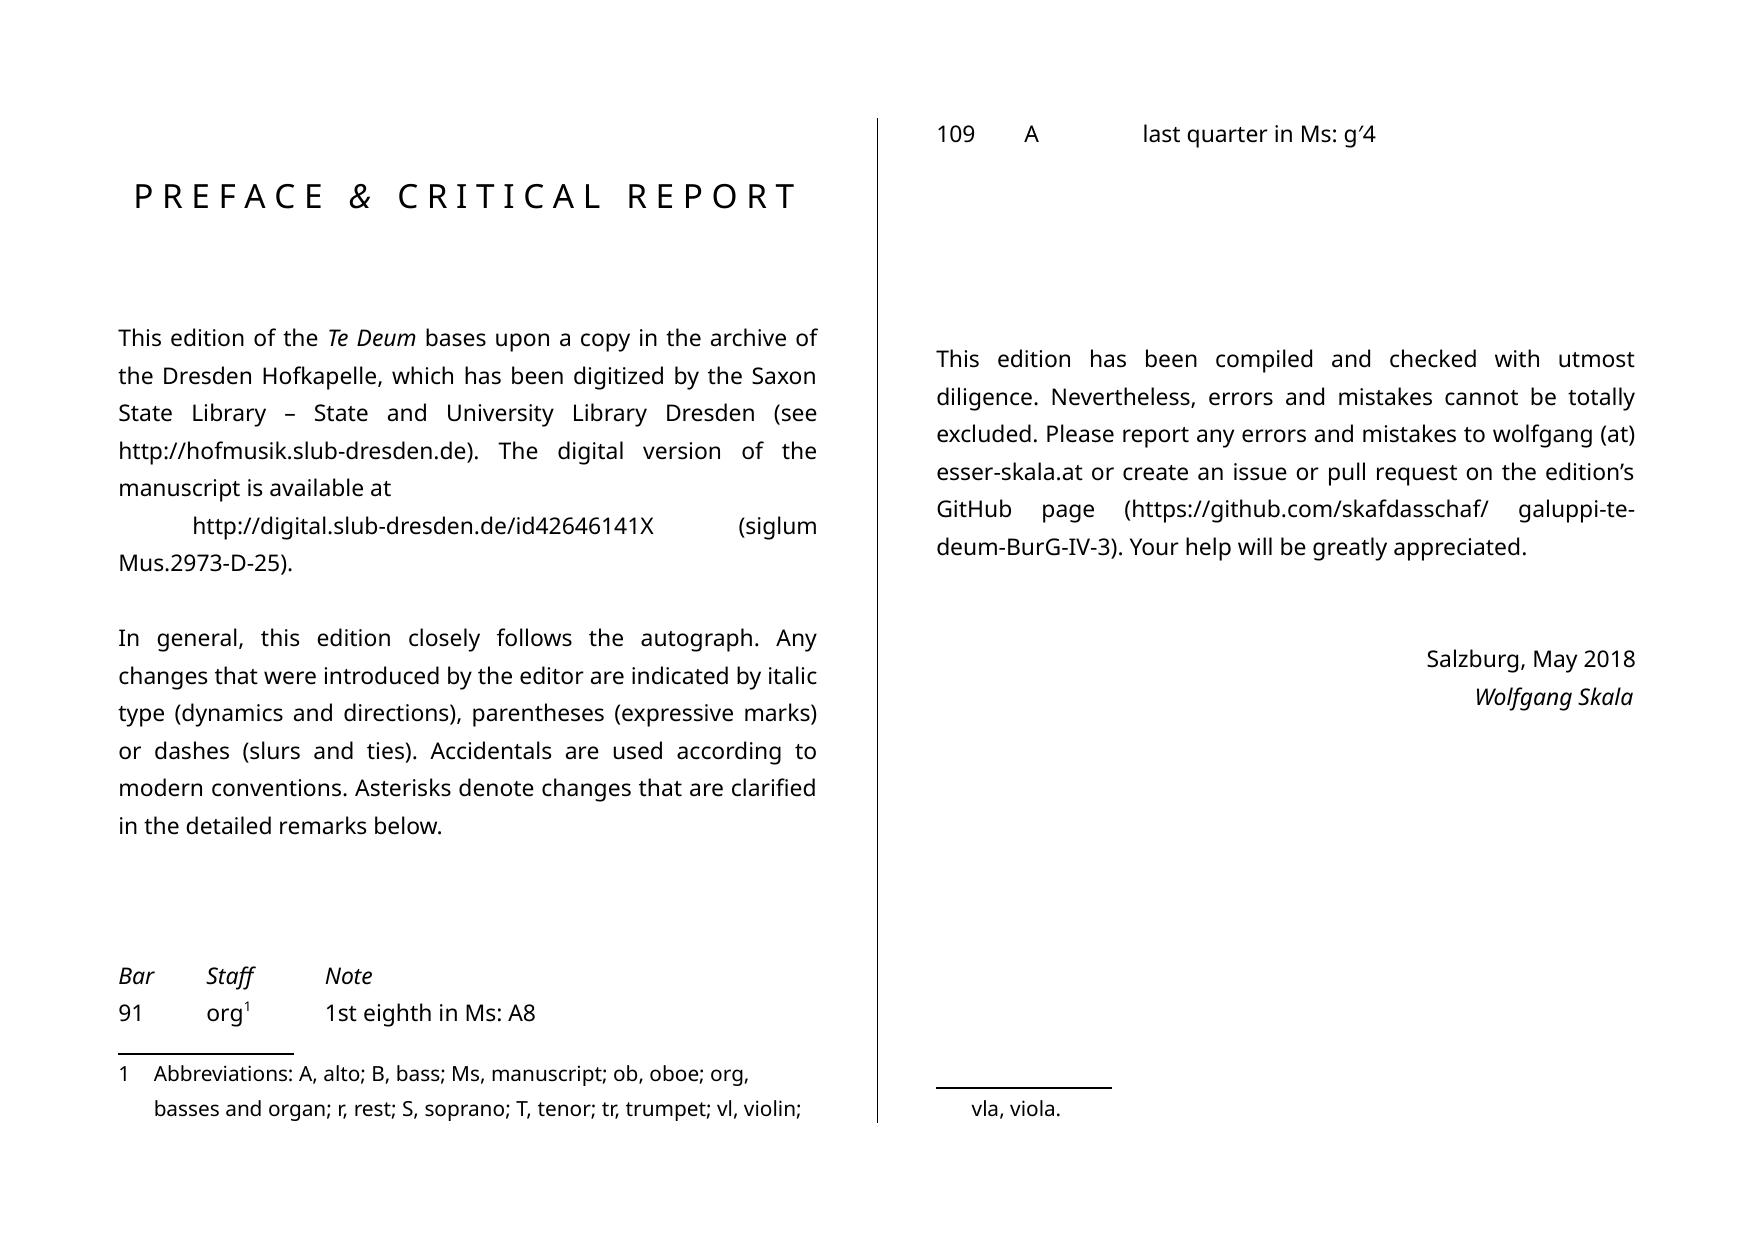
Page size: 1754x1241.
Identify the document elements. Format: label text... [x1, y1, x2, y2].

text This edition of the Te Deum bases upon a copy in the archive of the Dresden Hofkapelle, which has been digitized by the Saxon State Library – State and University Library Dresden (see http://hofmusik.slub-dresden.de). The digital version of the manuscript is available at [118, 322, 818, 504]
text In general, this edition closely follows the autograph. Any changes that were introduced by the editor are indicated by italic type (dynamics and directions), parentheses (expressive marks) or dashes (slurs and ties). Accidentals are used according to modern conventions. Asterisks denote changes that are clarified in the detailed remarks below. [118, 622, 818, 841]
text vla, viola. [936, 1094, 1636, 1122]
text Abbreviations: A, alto; B, bass; Ms, manuscript; ob, oboe; org, basses and organ; r, rest; S, soprano; T, tenor; tr, trumpet; vl, violin; [118, 1059, 818, 1122]
text Salzburg, May 2018 Wolfgang Skala [936, 643, 1636, 712]
text Bar Staff Note 91 org 1st eighth in Ms: A8 [118, 960, 818, 1029]
text 109 A last quarter in Ms: g′4 [936, 118, 1636, 299]
text P R E F A C E & C R I T I C A L R E P O R T [118, 173, 818, 218]
text http://digital.slub-dresden.de/id42646141X (siglum Mus.2973-D-25). [118, 510, 818, 579]
text This edition has been compiled and checked with utmost diligence. Nevertheless, errors and mistakes cannot be totally excluded. Please report any errors and mistakes to wolfgang (at) esser-skala.at or create an issue or pull request on the edition’s GitHub page (https://github.com/skafdasschaf/ galuppi-te-deum-BurG-IV-3). Your help will be greatly appreciated. [936, 343, 1636, 562]
